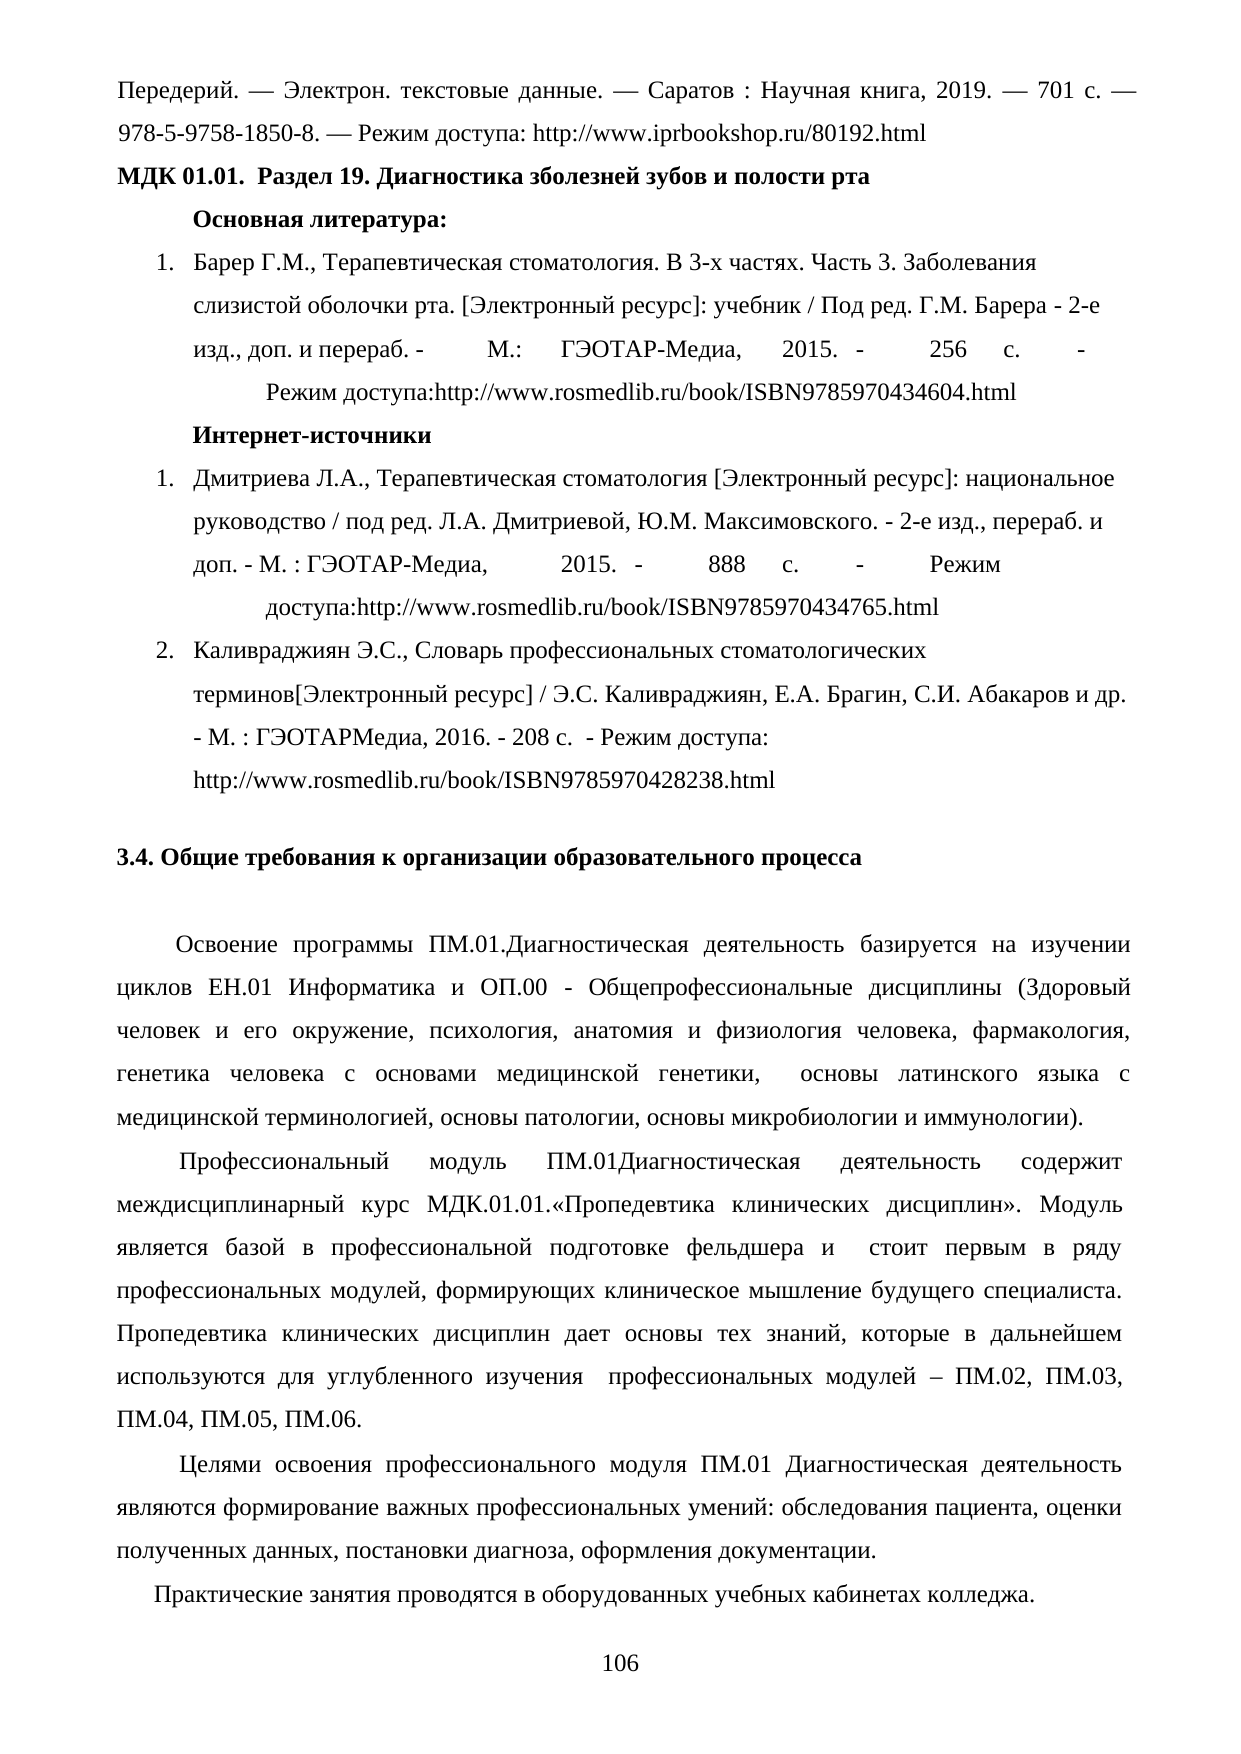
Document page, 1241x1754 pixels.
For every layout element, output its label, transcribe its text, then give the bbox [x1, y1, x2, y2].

text 3.4. Общие требования к организации образовательного процесса [116, 842, 866, 871]
text Основная литература: [118, 204, 1136, 233]
text Практические занятия проводятся в оборудованных учебных кабинетах колледжа. [153, 1579, 1123, 1608]
text Передерий. — Электрон. текстовые данные. — Саратов : Научная книга, 2019. — 701 c. — 978-5-9758-1850-8. — Режим доступа: http://www.iprbookshop.ru/80192.html [117, 75, 1136, 147]
text Профессиональный модуль ПМ.01Диагностическая деятельность содержит междисциплинарный курс МДК.01.01.«Пропедевтика клинических дисциплин». Модуль является базой в профессиональной подготовке фельдшера и стоит первым в ряду профессиональных модулей, формирующих клиническое мышление будущего специалиста. Пропедевтика клинических дисциплин дает основы тех знаний, которые в дальнейшем используются для углубленного изучения профессиональных модулей – ПМ.02, ПМ.03, ПМ.04, ПМ.05, ПМ.06. [116, 1146, 1123, 1433]
list Каливраджиян Э.С., Словарь профессиональных стоматологических терминов[Электронный ресурс] / Э.С. Каливраджиян, Е.А. Брагин, С.И. Абакаров и др. - М. : ГЭОТАРМедиа, 2016. - 208 с. - Режим доступа: http://www.rosmedlib.ru/book/ISBN9785970428238.html [156, 636, 1136, 794]
list Барер Г.М., Терапевтическая стоматология. В 3-х частях. Часть 3. Заболевания слизистой оболочки рта. [Электронный ресурс]: учебник / Под ред. Г.М. Барера - 2-е изд., доп. и перераб. - М.: ГЭОТАР-Медиа, 2015. - 256 с. - Режим доступа:http://www.rosmedlib.ru/book/ISBN9785970434604.html [156, 247, 1136, 406]
text Целями освоения профессионального модуля ПМ.01 Диагностическая деятельность являются формирование важных профессиональных умений: обследования пациента, оценки полученных данных, постановки диагноза, оформления документации. [116, 1449, 1123, 1564]
text Освоение программы ПМ.01.Диагностическая деятельность базируется на изучении циклов ЕН.01 Информатика и ОП.00 - Общепрофессиональные дисциплины (Здоровый человек и его окружение, психология, анатомия и физиология человека, фармакология, генетика человека с основами медицинской генетики, основы латинского языка с медицинской терминологией, основы патологии, основы микробиологии и иммунологии). [116, 929, 1131, 1130]
text Интернет-источники [118, 420, 1136, 449]
list Дмитриева Л.А., Терапевтическая стоматология [Электронный ресурс]: национальное руководство / под ред. Л.А. Дмитриевой, Ю.М. Максимовского. - 2-е изд., перераб. и доп. - М. : ГЭОТАР-Медиа, 2015. - 888 с. - Режим доступа:http://www.rosmedlib.ru/book/ISBN9785970434765.html [156, 463, 1136, 621]
text МДК 01.01. Раздел 19. Диагностика зболезней зубов и полости рта [117, 161, 1136, 190]
